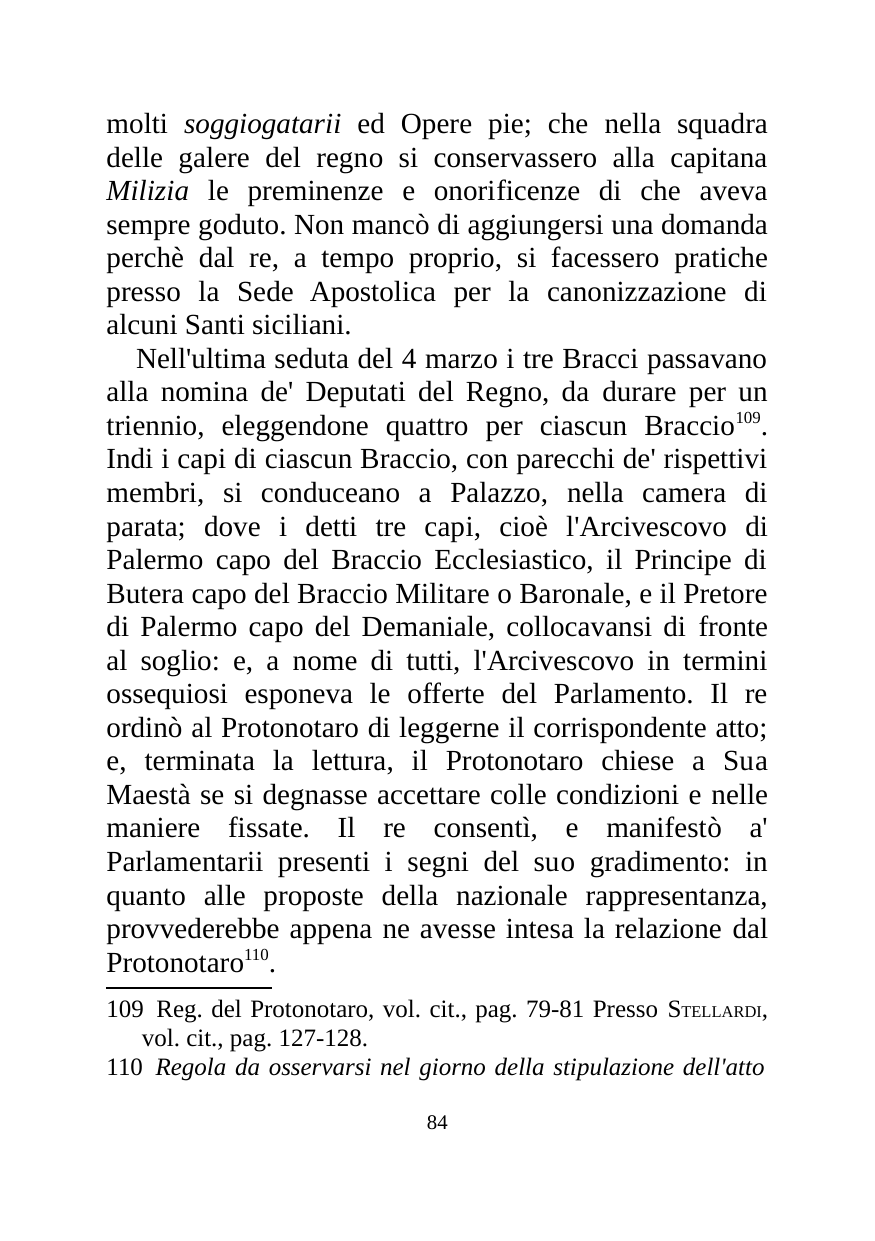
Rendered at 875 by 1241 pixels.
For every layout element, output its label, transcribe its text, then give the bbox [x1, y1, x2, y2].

text molti soggiogatarii ed Opere pie; che nella squadra delle galere del regno si conservassero alla capitana Milizia le preminenze e onorificenze di che aveva sempre goduto. Non mancò di aggiungersi una domanda perchè dal re, a tempo proprio, si facessero pratiche presso la Sede Apostolica per la canonizzazione di alcuni Santi siciliani. [106, 106, 768, 341]
text Nell'ultima seduta del 4 marzo i tre Bracci passavano alla nomina de' Deputati del Regno, da durare per un triennio, eleggendone quattro per ciascun Braccio. Indi i capi di ciascun Braccio, con parecchi de' rispettivi membri, si conduceano a Palazzo, nella camera di parata; dove i detti tre capi, cioè l'Arcivescovo di Palermo capo del Braccio Ecclesiastico, il Principe di Butera capo del Braccio Militare o Baronale, e il Pretore di Palermo capo del Demaniale, collocavansi di fronte al soglio: e, a nome di tutti, l'Arcivescovo in termini ossequiosi esponeva le offerte del Parlamento. Il re ordinò al Protonotaro di leggerne il corrispondente atto; e, terminata la lettura, il Protonotaro chiese a Sua Maestà se si degnasse accettare colle condizioni e nelle maniere fissate. Il re consentì, e manifestò a' Parlamentarii presenti i segni del suo gradimento: in quanto alle proposte della nazionale rappresentanza, provvederebbe appena ne avesse intesa la relazione dal Protonotaro. [106, 341, 768, 978]
text Reg. del Protonotaro, vol. cit., pag. 79-81 Presso Stellardi, vol. cit., pag. 127-128. [106, 994, 768, 1052]
text Regola da osservarsi nel giorno della stipulazione dell'atto [106, 1052, 768, 1080]
